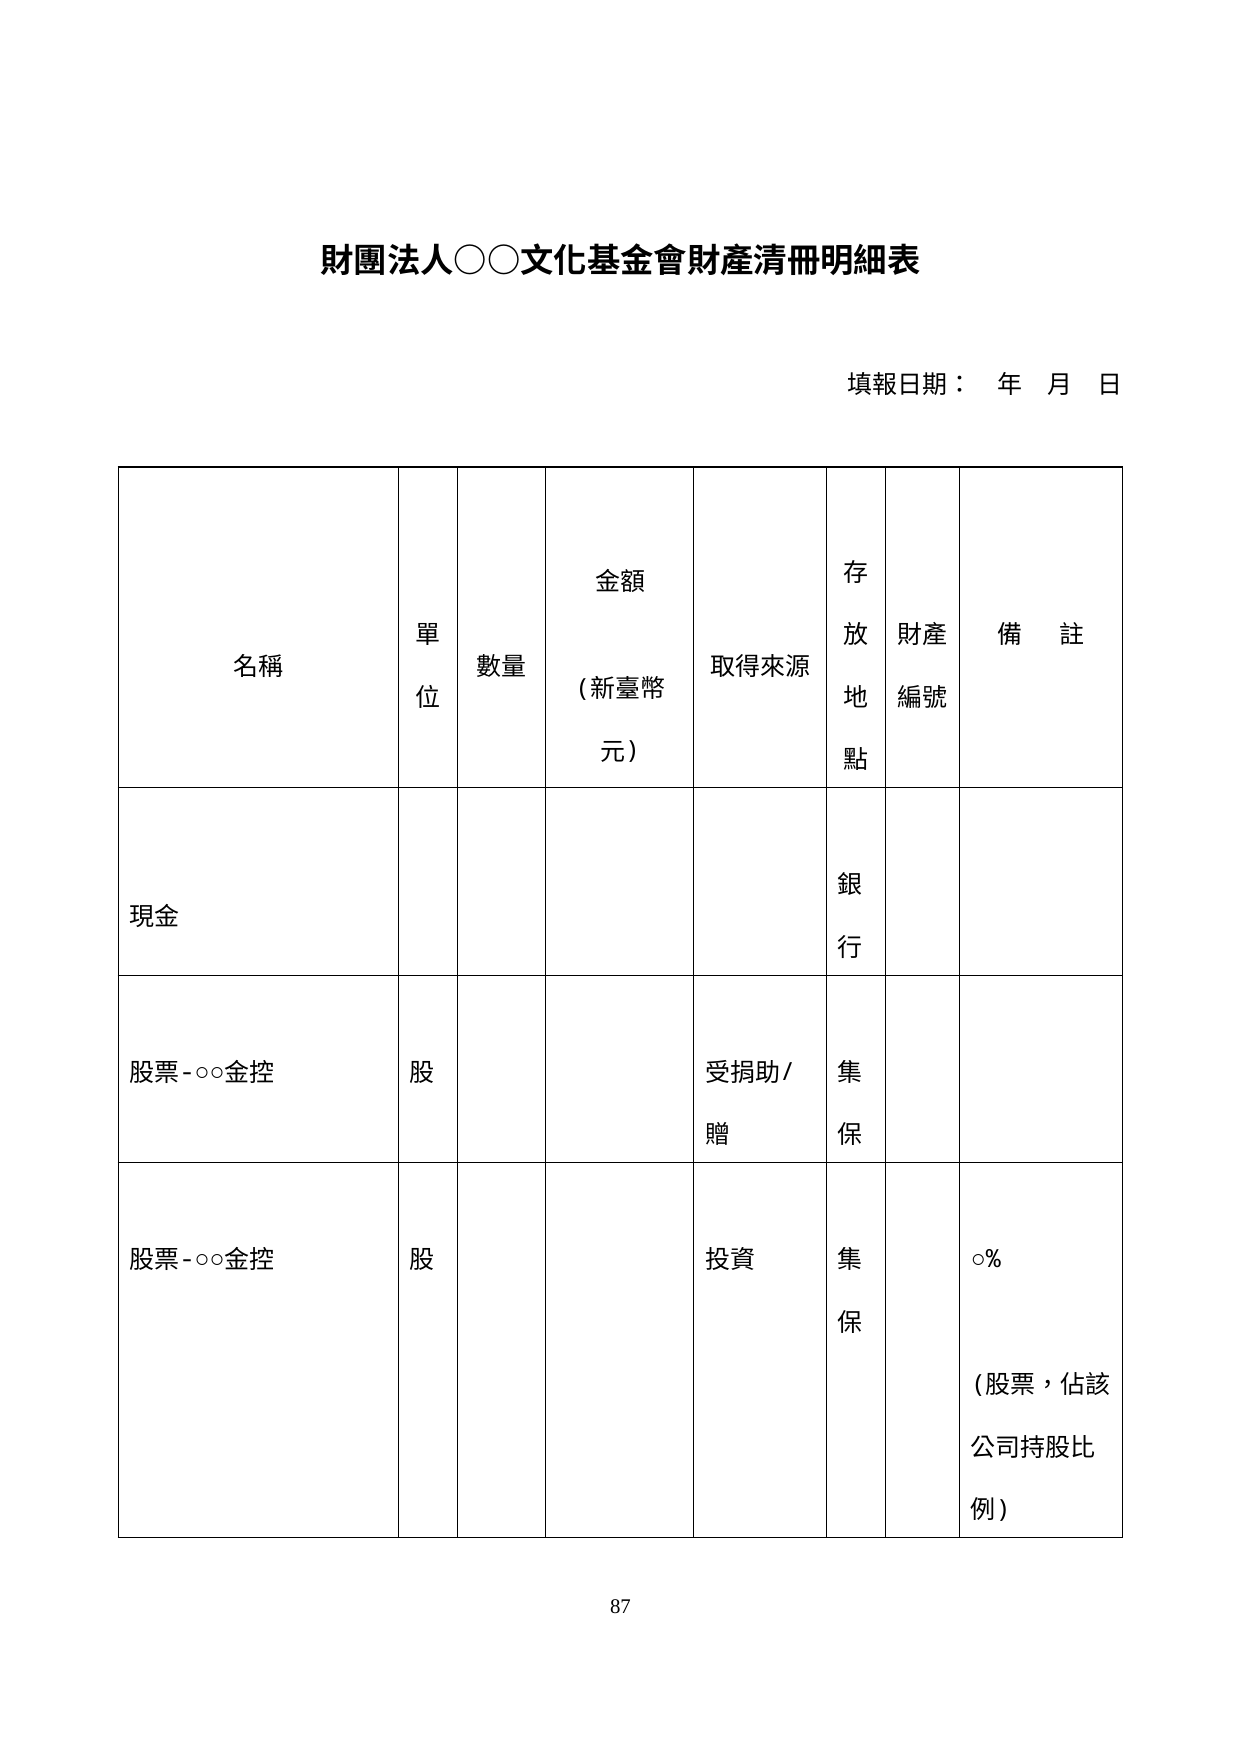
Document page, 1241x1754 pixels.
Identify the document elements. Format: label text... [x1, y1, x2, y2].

text 財團法人○○文化基金會財產清冊明細表 [118, 216, 1122, 279]
table_cell [960, 976, 1122, 1162]
table_header 數量 [458, 468, 545, 787]
text 填報日期： 年 月 日 [219, 341, 1122, 404]
table_cell [458, 788, 545, 975]
table_cell [458, 1163, 545, 1537]
table_cell 受捐助/贈 [694, 976, 826, 1162]
table_cell [546, 1163, 693, 1537]
table_cell [546, 976, 693, 1162]
table_cell [546, 788, 693, 975]
table_cell 集保 [827, 976, 885, 1162]
table_cell [886, 976, 959, 1162]
table_cell 銀行 [827, 788, 885, 975]
table_cell ○% (股票，佔該公司持股比例) [960, 1163, 1122, 1537]
table_cell [458, 976, 545, 1162]
table_cell [886, 788, 959, 975]
table_cell 投資 [694, 1163, 826, 1537]
table_cell 股 [399, 1163, 457, 1537]
table_header 備 註 [960, 468, 1122, 787]
table_cell 集保 [827, 1163, 885, 1537]
table_header 取得來源 [694, 468, 826, 787]
table_cell [399, 788, 457, 975]
table_header 單位 [399, 468, 457, 787]
table_header 財產編號 [886, 468, 959, 787]
table_header 存放地點 [827, 468, 885, 787]
table_header 名稱 [119, 468, 398, 787]
table_cell [886, 1163, 959, 1537]
table_cell [960, 788, 1122, 975]
table_cell 股票-○○金控 [119, 1163, 398, 1537]
table_cell 股 [399, 976, 457, 1162]
table_cell [694, 788, 826, 975]
table_cell 股票-○○金控 [119, 976, 398, 1162]
table_header 金額 (新臺幣元) [546, 468, 693, 787]
table_cell 現金 [119, 788, 398, 975]
